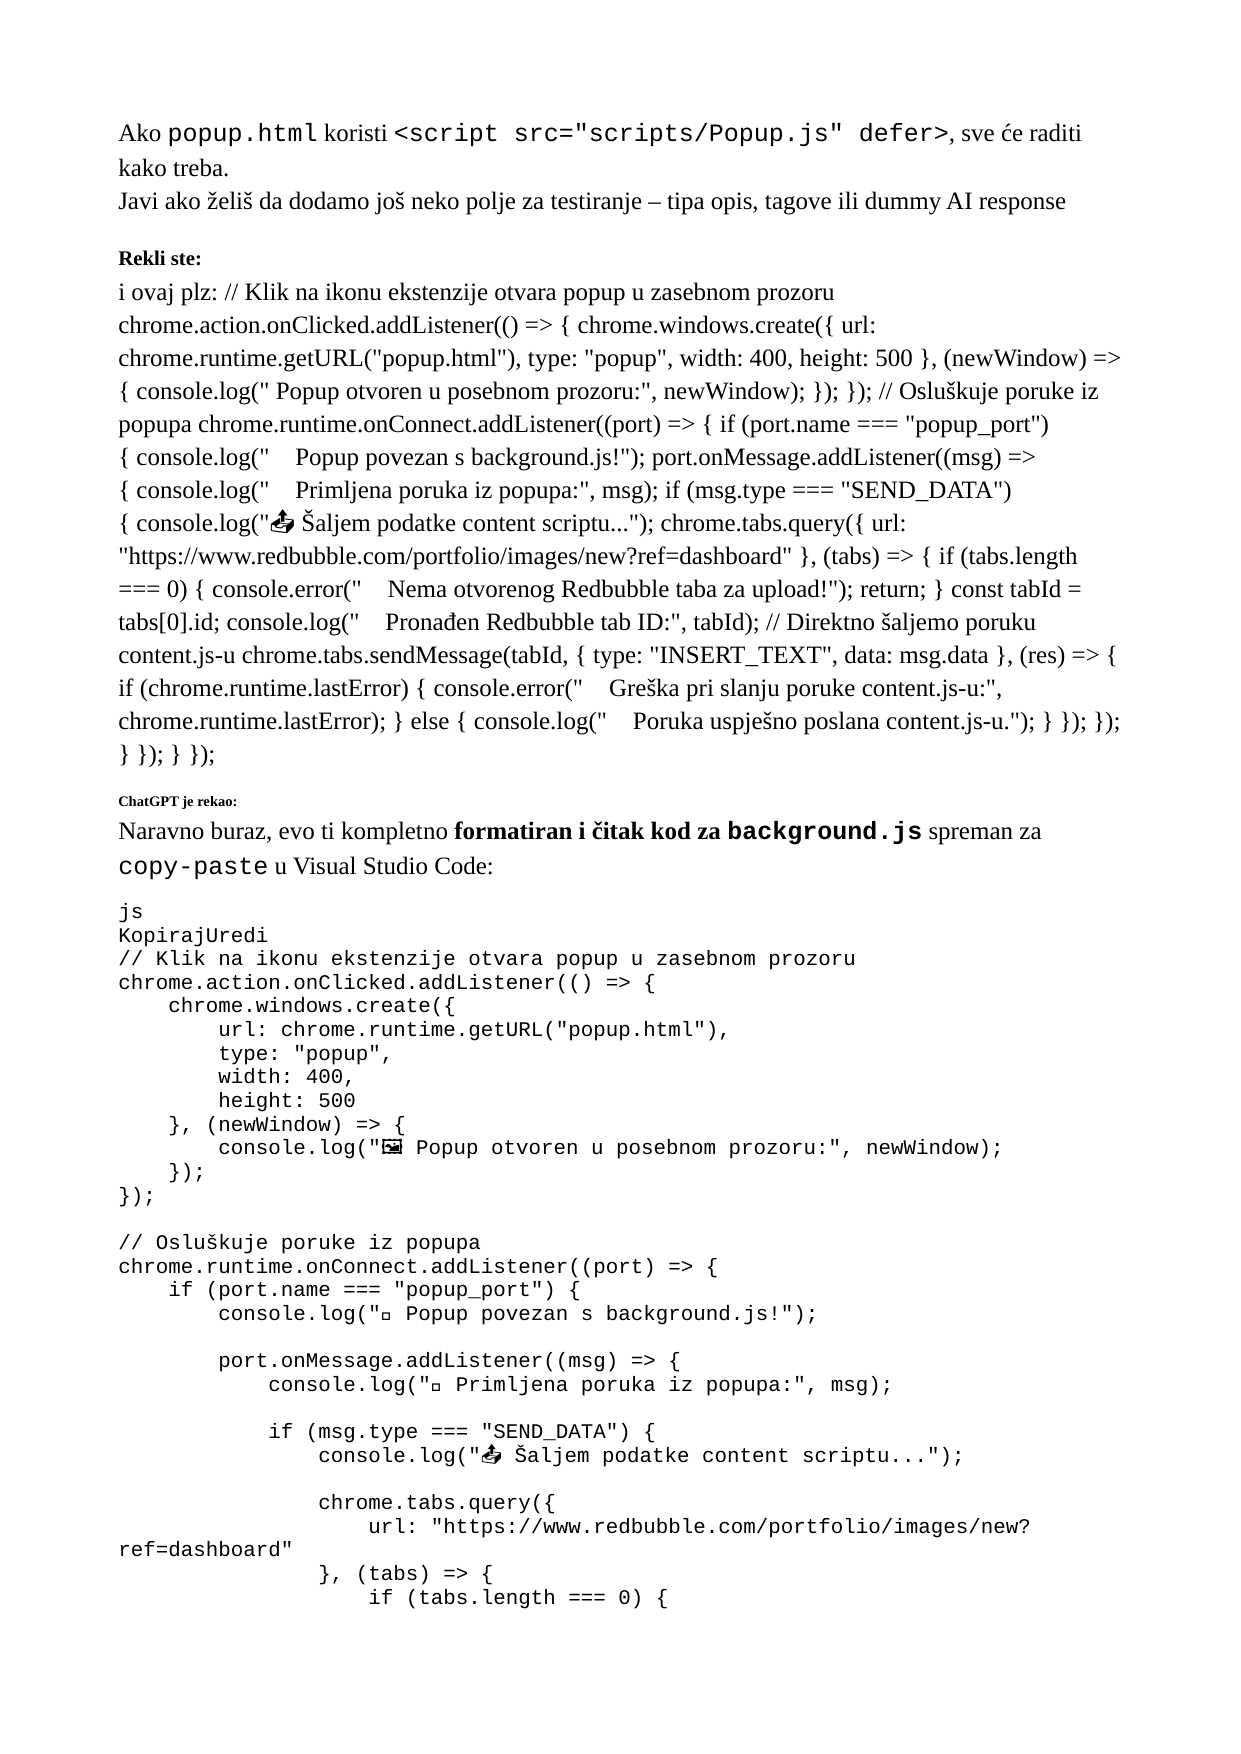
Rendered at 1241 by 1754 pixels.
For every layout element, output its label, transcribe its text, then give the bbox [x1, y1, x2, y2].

text // Osluškuje poruke iz popupa [118, 1232, 1122, 1256]
text i ovaj plz: // Klik na ikonu ekstenzije otvara popup u zasebnom prozoru chrome.action.onClicked.addListener(() => { chrome.windows.create({ url: chrome.runtime.getURL("popup.html"), type: "popup", width: 400, height: 500 }, (newWindow) => { console.log("🖼️ Popup otvoren u posebnom prozoru:", newWindow); }); }); // Osluškuje poruke iz popupa chrome.runtime.onConnect.addListener((port) => { if (port.name === "popup_port") { console.log("✅ Popup povezan s background.js!"); port.onMessage.addListener((msg) => { console.log("📨 Primljena poruka iz popupa:", msg); if (msg.type === "SEND_DATA") { console.log("📤 Šaljem podatke content scriptu..."); chrome.tabs.query({ url: "https://www.redbubble.com/portfolio/images/new?ref=dashboard" }, (tabs) => { if (tabs.length === 0) { console.error("❌ Nema otvorenog Redbubble taba za upload!"); return; } const tabId = tabs[0].id; console.log("🎯 Pronađen Redbubble tab ID:", tabId); // Direktno šaljemo poruku content.js-u chrome.tabs.sendMessage(tabId, { type: "INSERT_TEXT", data: msg.data }, (res) => { if (chrome.runtime.lastError) { console.error("❌ Greška pri slanju poruke content.js-u:", chrome.runtime.lastError); } else { console.log("✅ Poruka uspješno poslana content.js-u."); } }); }); } }); } }); [118, 277, 1122, 768]
text type: "popup", [118, 1043, 1122, 1066]
text url: "https://www.redbubble.com/portfolio/images/new?ref=dashboard" [118, 1516, 1122, 1563]
text KopirajUredi [118, 924, 1122, 948]
text chrome.action.onClicked.addListener(() => { [118, 972, 1122, 996]
text console.log("📤 Šaljem podatke content scriptu..."); [118, 1445, 1122, 1468]
text console.log("🖼️ Popup otvoren u posebnom prozoru:", newWindow); [118, 1137, 1122, 1161]
text width: 400, [118, 1066, 1122, 1090]
text Ako popup.html koristi <script src="scripts/Popup.js" defer>, sve će raditi kako treba. Javi ako želiš da dodamo još neko polje za testiranje – tipa opis, tagove ili dummy AI response 🙌 [118, 118, 1122, 215]
text chrome.tabs.query({ [118, 1492, 1122, 1516]
text console.log("📨 Primljena poruka iz popupa:", msg); [118, 1374, 1122, 1397]
text }, (tabs) => { [118, 1563, 1122, 1587]
subtitle Rekli ste: [118, 246, 1122, 270]
text Naravno buraz, evo ti kompletno formatiran i čitak kod za background.js spreman za copy-paste u Visual Studio Code: [118, 816, 1122, 882]
subtitle ChatGPT je rekao: [118, 793, 1122, 809]
text height: 500 [118, 1090, 1122, 1114]
text port.onMessage.addListener((msg) => { [118, 1350, 1122, 1374]
text chrome.runtime.onConnect.addListener((port) => { [118, 1256, 1122, 1279]
text if (tabs.length === 0) { [118, 1587, 1122, 1610]
text // Klik na ikonu ekstenzije otvara popup u zasebnom prozoru [118, 948, 1122, 972]
text console.log("✅ Popup povezan s background.js!"); [118, 1303, 1122, 1327]
text chrome.windows.create({ [118, 996, 1122, 1019]
text js [118, 901, 1122, 924]
text if (port.name === "popup_port") { [118, 1279, 1122, 1303]
text }); [118, 1185, 1122, 1208]
text url: chrome.runtime.getURL("popup.html"), [118, 1019, 1122, 1043]
text }, (newWindow) => { [118, 1114, 1122, 1137]
text if (msg.type === "SEND_DATA") { [118, 1421, 1122, 1445]
text }); [118, 1161, 1122, 1185]
